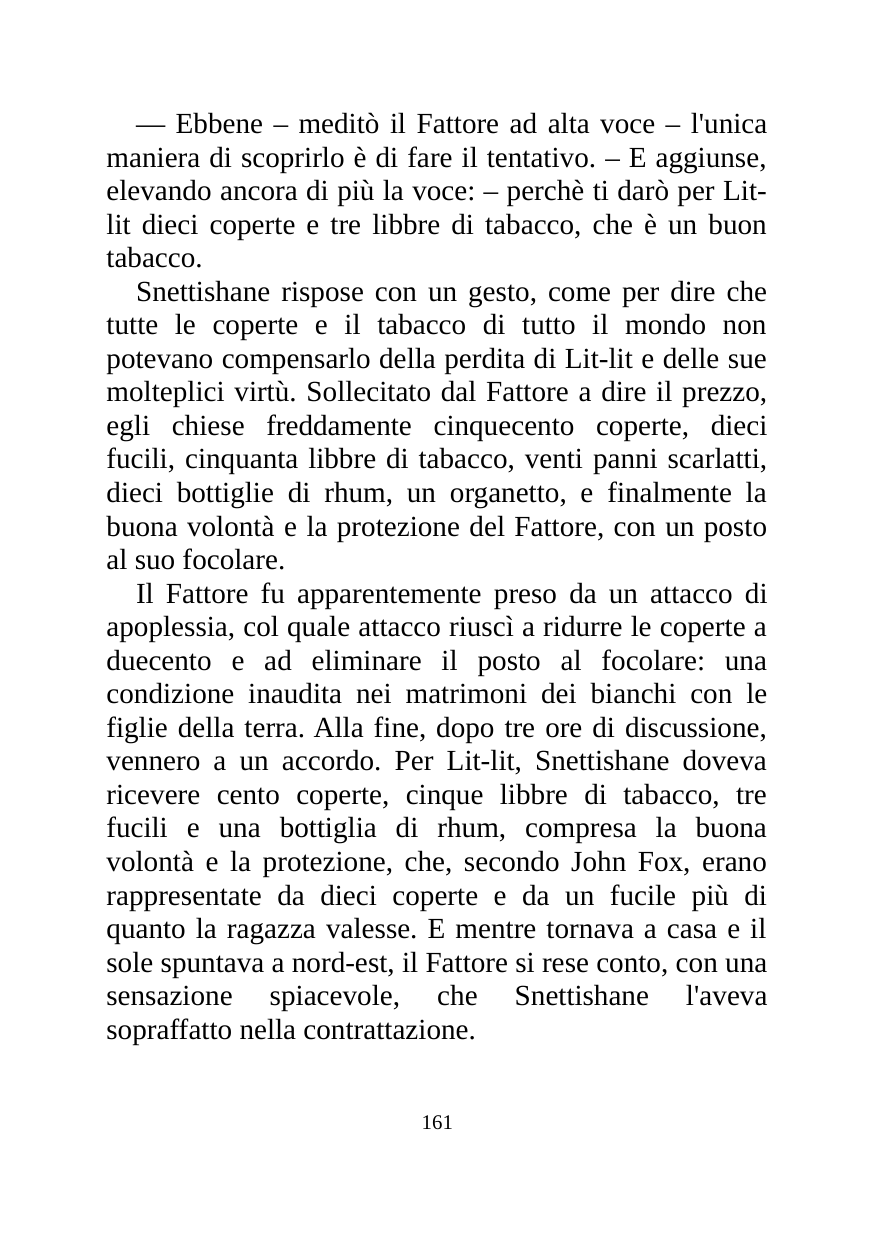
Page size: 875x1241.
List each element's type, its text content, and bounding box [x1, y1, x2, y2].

text Il Fattore fu apparentemente preso da un attacco di apoplessia, col quale attacco riuscì a ridurre le coperte a duecento e ad eliminare il posto al focolare: una condizione inaudita nei matrimoni dei bianchi con le figlie della terra. Alla fine, dopo tre ore di discussione, vennero a un accordo. Per Lit-lit, Snettishane doveva ricevere cento coperte, cinque libbre di tabacco, tre fucili e una bottiglia di rhum, compresa la buona volontà e la protezione, che, secondo John Fox, erano rappresentate da dieci coperte e da un fucile più di quanto la ragazza valesse. E mentre tornava a casa e il sole spuntava a nord-est, il Fattore si rese conto, con una sensazione spiacevole, che Snettishane l'aveva sopraffatto nella contrattazione. [106, 576, 768, 1045]
text Snettishane rispose con un gesto, come per dire che tutte le coperte e il tabacco di tutto il mondo non potevano compensarlo della perdita di Lit-lit e delle sue molteplici virtù. Sollecitato dal Fattore a dire il prezzo, egli chiese freddamente cinquecento coperte, dieci fucili, cinquanta libbre di tabacco, venti panni scarlatti, dieci bottiglie di rhum, un organetto, e finalmente la buona volontà e la protezione del Fattore, con un posto al suo focolare. [106, 274, 768, 576]
text — Ebbene – meditò il Fattore ad alta voce – l'unica maniera di scoprirlo è di fare il tentativo. – E aggiunse, elevando ancora di più la voce: – perchè ti darò per Lit-lit dieci coperte e tre libbre di tabacco, che è un buon tabacco. [106, 106, 768, 274]
